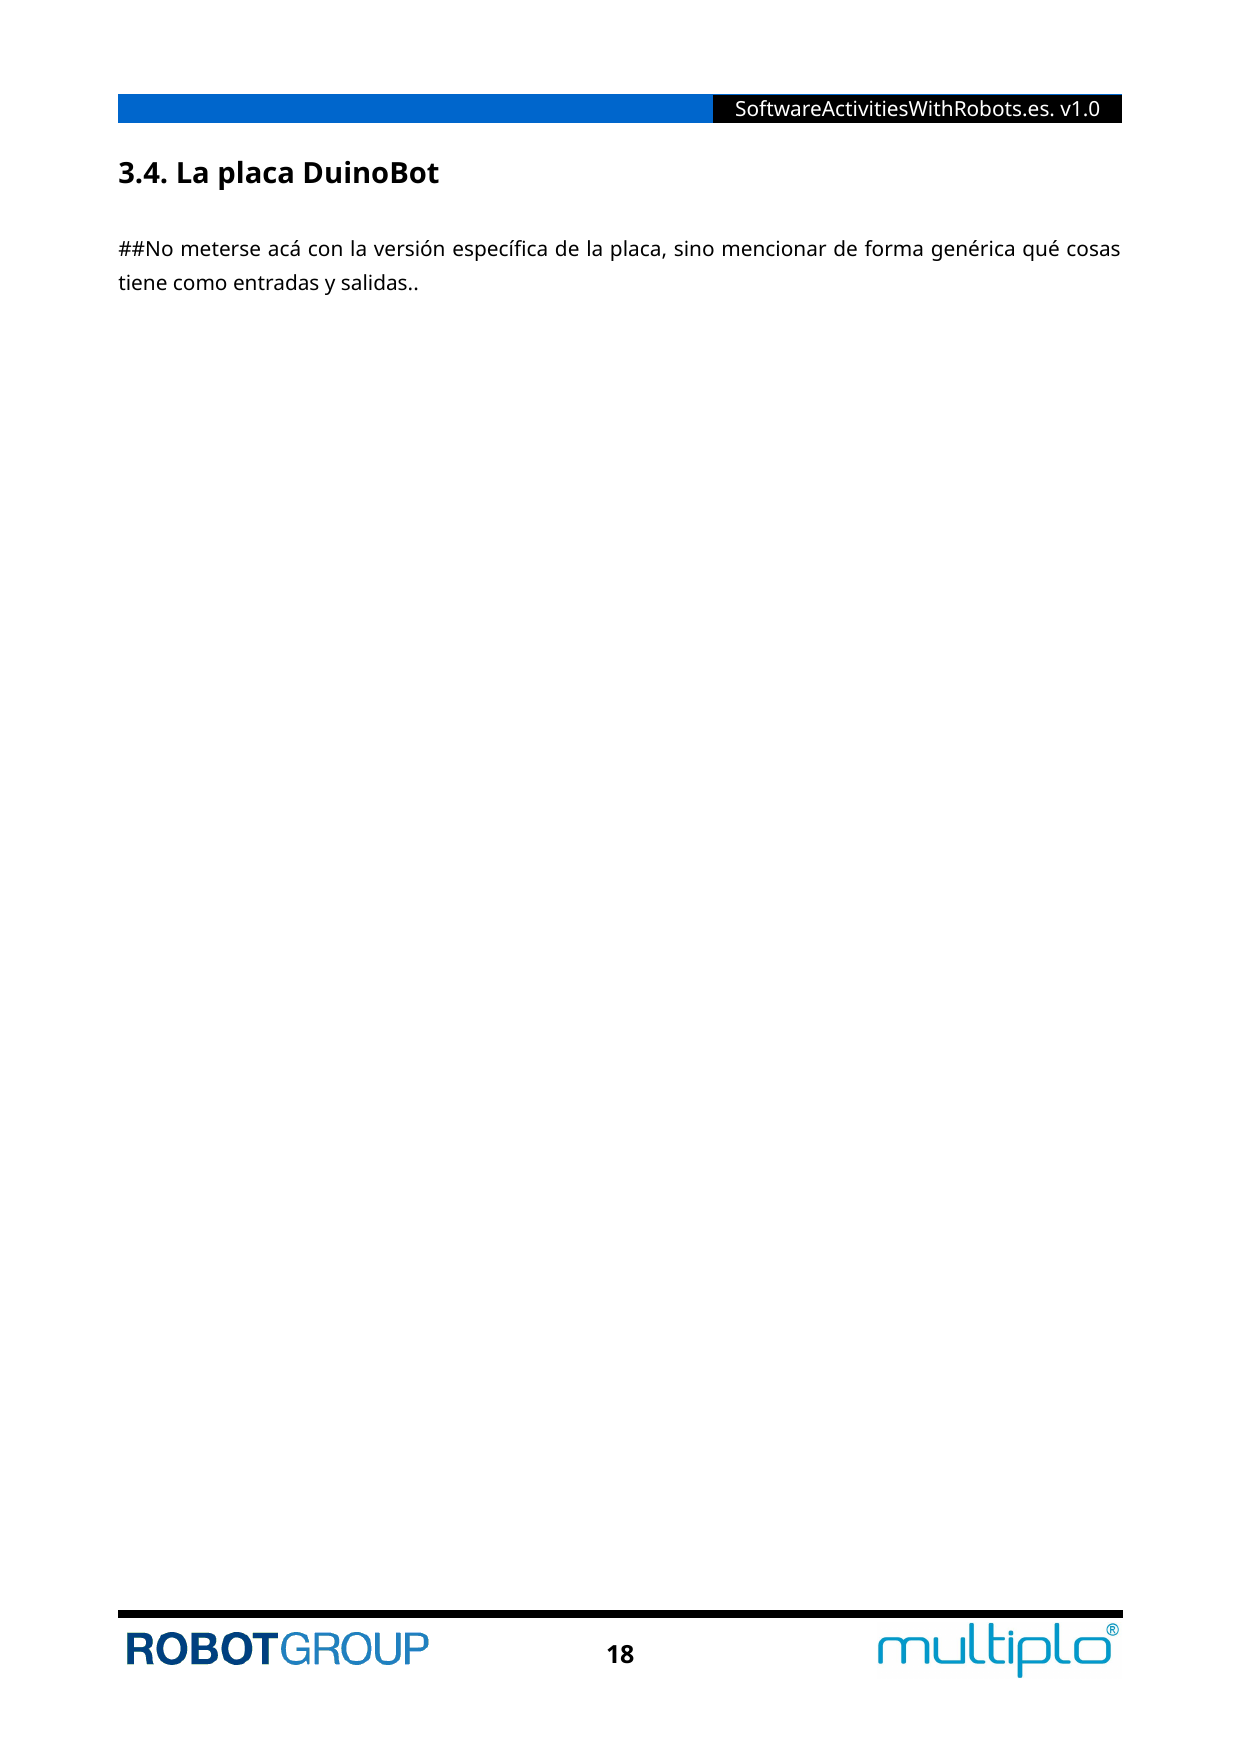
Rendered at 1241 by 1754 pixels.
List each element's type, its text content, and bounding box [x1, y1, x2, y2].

text ##No meterse acá con la versión específica de la placa, sino mencionar de forma genérica qué cosas tiene como entradas y salidas.. [118, 234, 1122, 297]
picture [877, 1622, 1123, 1679]
picture [118, 1622, 434, 1673]
text 3.4. La placa DuinoBot [118, 152, 1122, 192]
